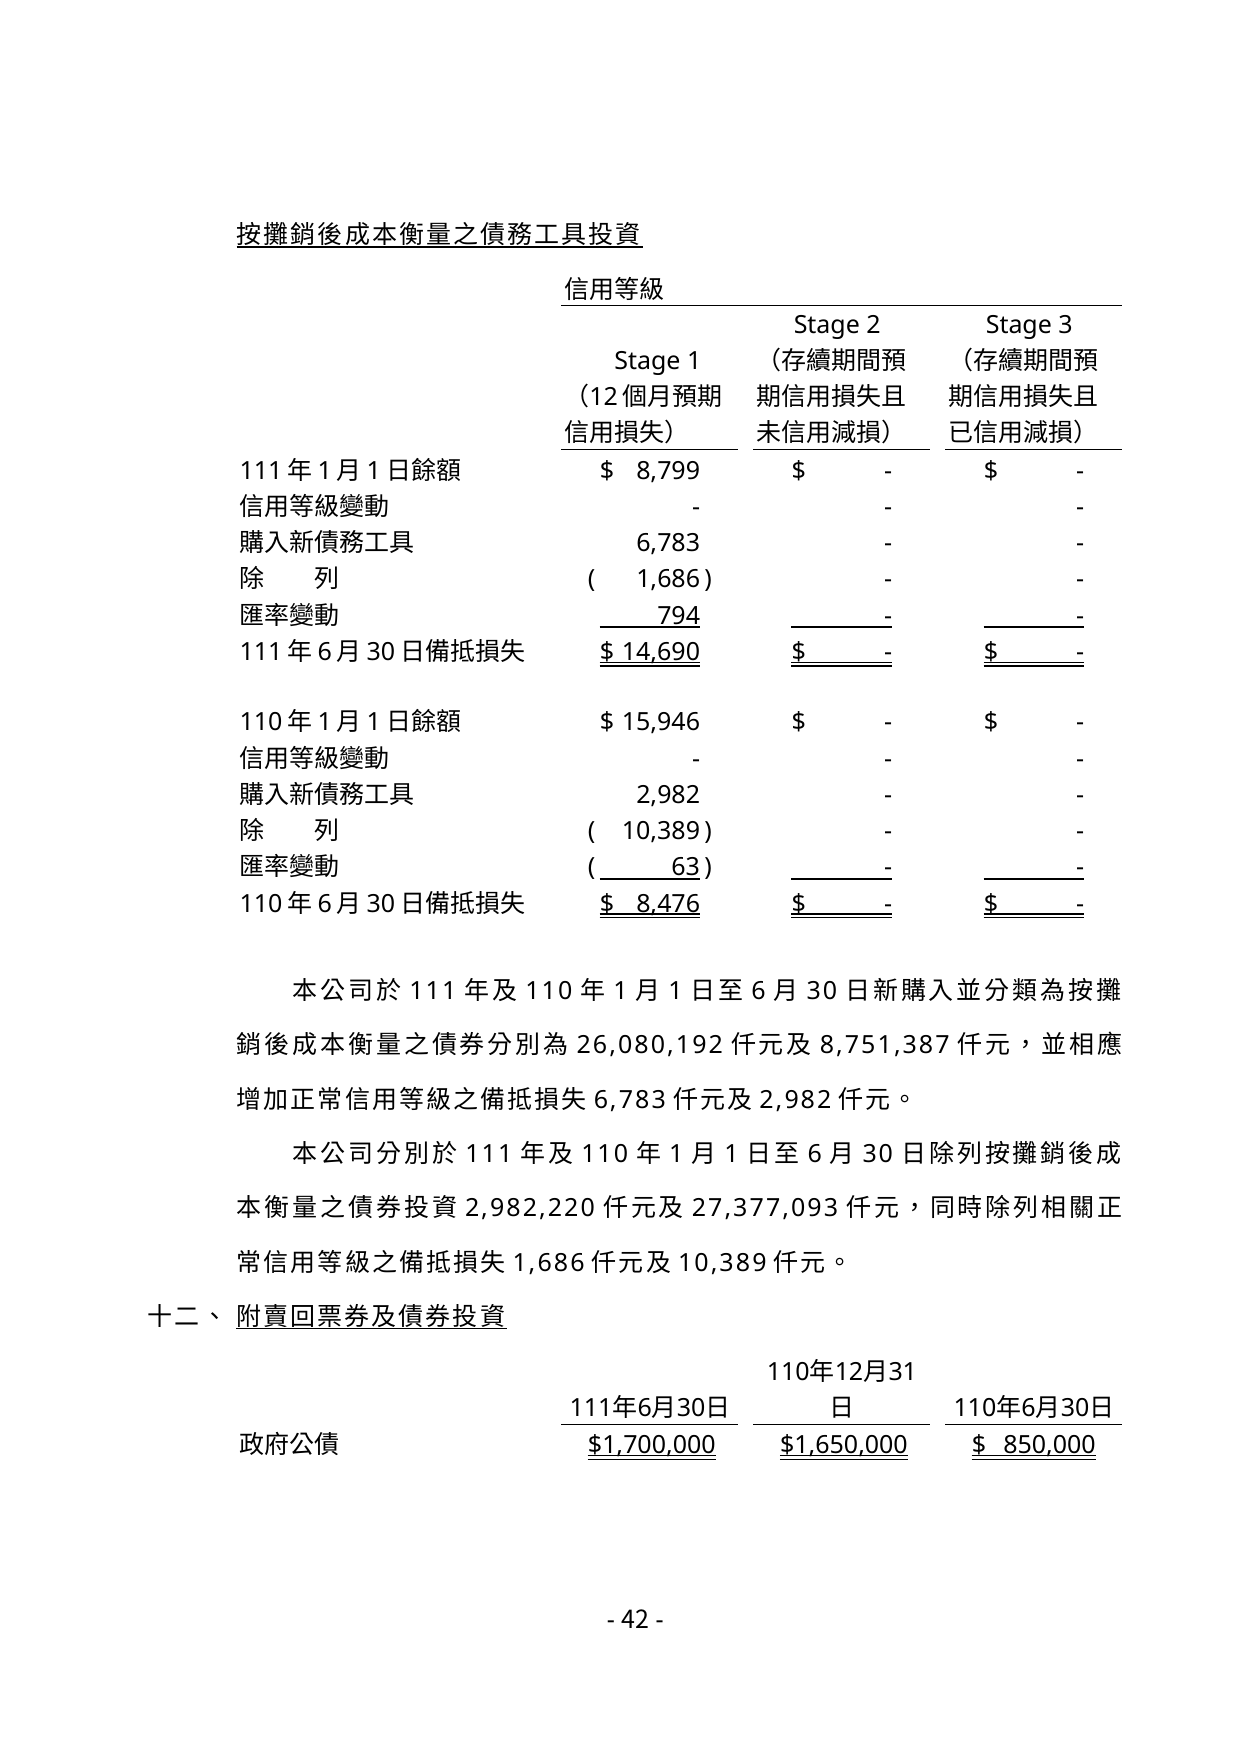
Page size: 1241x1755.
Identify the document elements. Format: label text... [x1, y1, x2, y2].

table_cell ( 1,686 ) [561, 559, 738, 595]
table_cell 111年1月1日餘額 [236, 449, 546, 486]
table_cell [930, 1424, 945, 1461]
table_cell [945, 668, 1122, 702]
text 十二、 附賣回票券及債券投資 [148, 1297, 1122, 1333]
table_cell [546, 702, 561, 738]
table_cell [930, 774, 945, 811]
table_cell $ - [753, 702, 930, 738]
table_cell $ 1,650,000 [753, 1425, 930, 1461]
table_cell [546, 738, 561, 774]
table_cell Stage 3 （存續期間預期信用損失且已信用減損） [945, 306, 1122, 449]
table_cell [753, 668, 930, 702]
table_cell $ 1,700,000 [561, 1425, 738, 1461]
table_cell - [945, 847, 1122, 883]
table_header 111年6月30日 [561, 1351, 738, 1423]
table_cell - [561, 738, 738, 774]
table_cell 政府公債 [236, 1424, 546, 1461]
table_cell - [753, 738, 930, 774]
table_cell [930, 631, 945, 668]
table_cell [738, 811, 753, 847]
table_cell - [945, 523, 1122, 559]
table_cell - [753, 774, 930, 811]
table_cell [930, 883, 945, 919]
table_cell [738, 774, 753, 811]
table_cell $ - [945, 631, 1122, 668]
text 本公司於111年及110年1月1日至6月30日新購入並分類為按攤銷後成本衡量之債券分別為26,080,192仟元及8,751,387仟元，並相應增加正常信用等級之備抵損失6,783仟元及2,982仟元。 [236, 970, 1122, 1115]
table_cell [930, 811, 945, 847]
table_cell [561, 668, 738, 702]
table_cell [930, 702, 945, 738]
table_cell [930, 306, 945, 449]
table_cell [738, 523, 753, 559]
table_cell - [753, 811, 930, 847]
table_cell $ - [753, 883, 930, 919]
table_cell 除 列 [236, 559, 546, 595]
table_cell - [945, 811, 1122, 847]
table_cell $ - [753, 450, 930, 486]
table_cell [546, 595, 561, 631]
table_cell 信用等級變動 [236, 738, 546, 774]
table_cell - [945, 595, 1122, 631]
table_cell $ - [945, 702, 1122, 738]
table_cell 110年6月30日備抵損失 [236, 883, 546, 919]
table_cell $ 15,946 [561, 702, 738, 738]
table_header 信用等級 [561, 269, 1122, 305]
text 本公司分別於111年及110年1月1日至6月30日除列按攤銷後成本衡量之債券投資2,982,220仟元及27,377,093仟元，同時除列相關正常信用等級之備抵損失1,686仟元及10,389仟元。 [236, 1133, 1122, 1278]
table_header 110年6月30日 [945, 1351, 1122, 1423]
table_cell [546, 486, 561, 523]
table_cell [546, 847, 561, 883]
table_header [236, 1351, 546, 1423]
table_cell [546, 631, 561, 668]
table_header [236, 269, 546, 305]
table_header [546, 1351, 561, 1423]
table_cell 794 [561, 595, 738, 631]
table_cell [236, 668, 546, 702]
table_cell [930, 738, 945, 774]
table_cell [738, 668, 753, 702]
table_cell Stage 1 （12個月預期信用損失） [561, 306, 738, 449]
table_cell [546, 883, 561, 919]
table_cell 除 列 [236, 811, 546, 847]
table_cell [236, 305, 546, 449]
table_cell $ - [753, 631, 930, 668]
table_cell - [753, 559, 930, 595]
table_cell [930, 668, 945, 702]
table_cell [738, 486, 753, 523]
table_cell [738, 883, 753, 919]
table_cell $ 8,476 [561, 883, 738, 919]
table_cell ( 63 ) [561, 847, 738, 883]
table_cell [546, 811, 561, 847]
table_cell [546, 559, 561, 595]
table_cell [546, 668, 561, 702]
table_cell [546, 305, 561, 449]
table_cell $ 8,799 [561, 450, 738, 486]
table_cell $ 850,000 [945, 1425, 1122, 1461]
table_header 110年12月31日 [753, 1351, 930, 1423]
table_cell [738, 595, 753, 631]
table_cell 匯率變動 [236, 847, 546, 883]
table_cell 2,982 [561, 774, 738, 811]
table_cell 購入新債務工具 [236, 774, 546, 811]
table_cell 110年1月1日餘額 [236, 702, 546, 738]
table_cell [738, 306, 753, 449]
table_cell - [753, 486, 930, 523]
table_cell 111年6月30日備抵損失 [236, 631, 546, 668]
table_cell [930, 559, 945, 595]
table_cell [930, 486, 945, 523]
table_cell [738, 631, 753, 668]
table_cell [930, 449, 945, 486]
table_cell [930, 595, 945, 631]
table_cell [738, 1424, 753, 1461]
table_cell - [945, 486, 1122, 523]
table_header [930, 1351, 945, 1423]
table_cell 購入新債務工具 [236, 523, 546, 559]
table_cell [738, 847, 753, 883]
table_cell [546, 774, 561, 811]
table_cell [738, 702, 753, 738]
table_cell [930, 847, 945, 883]
table_header [546, 269, 561, 305]
table_cell - [945, 774, 1122, 811]
table_cell [738, 559, 753, 595]
table_cell - [945, 559, 1122, 595]
table_cell - [753, 847, 930, 883]
table_cell 6,783 [561, 523, 738, 559]
table_cell - [753, 595, 930, 631]
text 按攤銷後成本衡量之債務工具投資 [236, 215, 1122, 251]
table_cell [546, 1424, 561, 1461]
table_cell [738, 738, 753, 774]
table_cell 信用等級變動 [236, 486, 546, 523]
table_cell [738, 449, 753, 486]
table_cell $ - [945, 883, 1122, 919]
table_cell - [561, 486, 738, 523]
table_cell - [945, 738, 1122, 774]
table_cell [930, 523, 945, 559]
table_cell - [753, 523, 930, 559]
table_header [738, 1351, 753, 1423]
table_cell $ 14,690 [561, 631, 738, 668]
table_cell 匯率變動 [236, 595, 546, 631]
table_cell [546, 449, 561, 486]
table_cell ( 10,389 ) [561, 811, 738, 847]
table_cell $ - [945, 450, 1122, 486]
table_cell [546, 523, 561, 559]
table_cell Stage 2 （存續期間預期信用損失且未信用減損） [753, 306, 930, 449]
